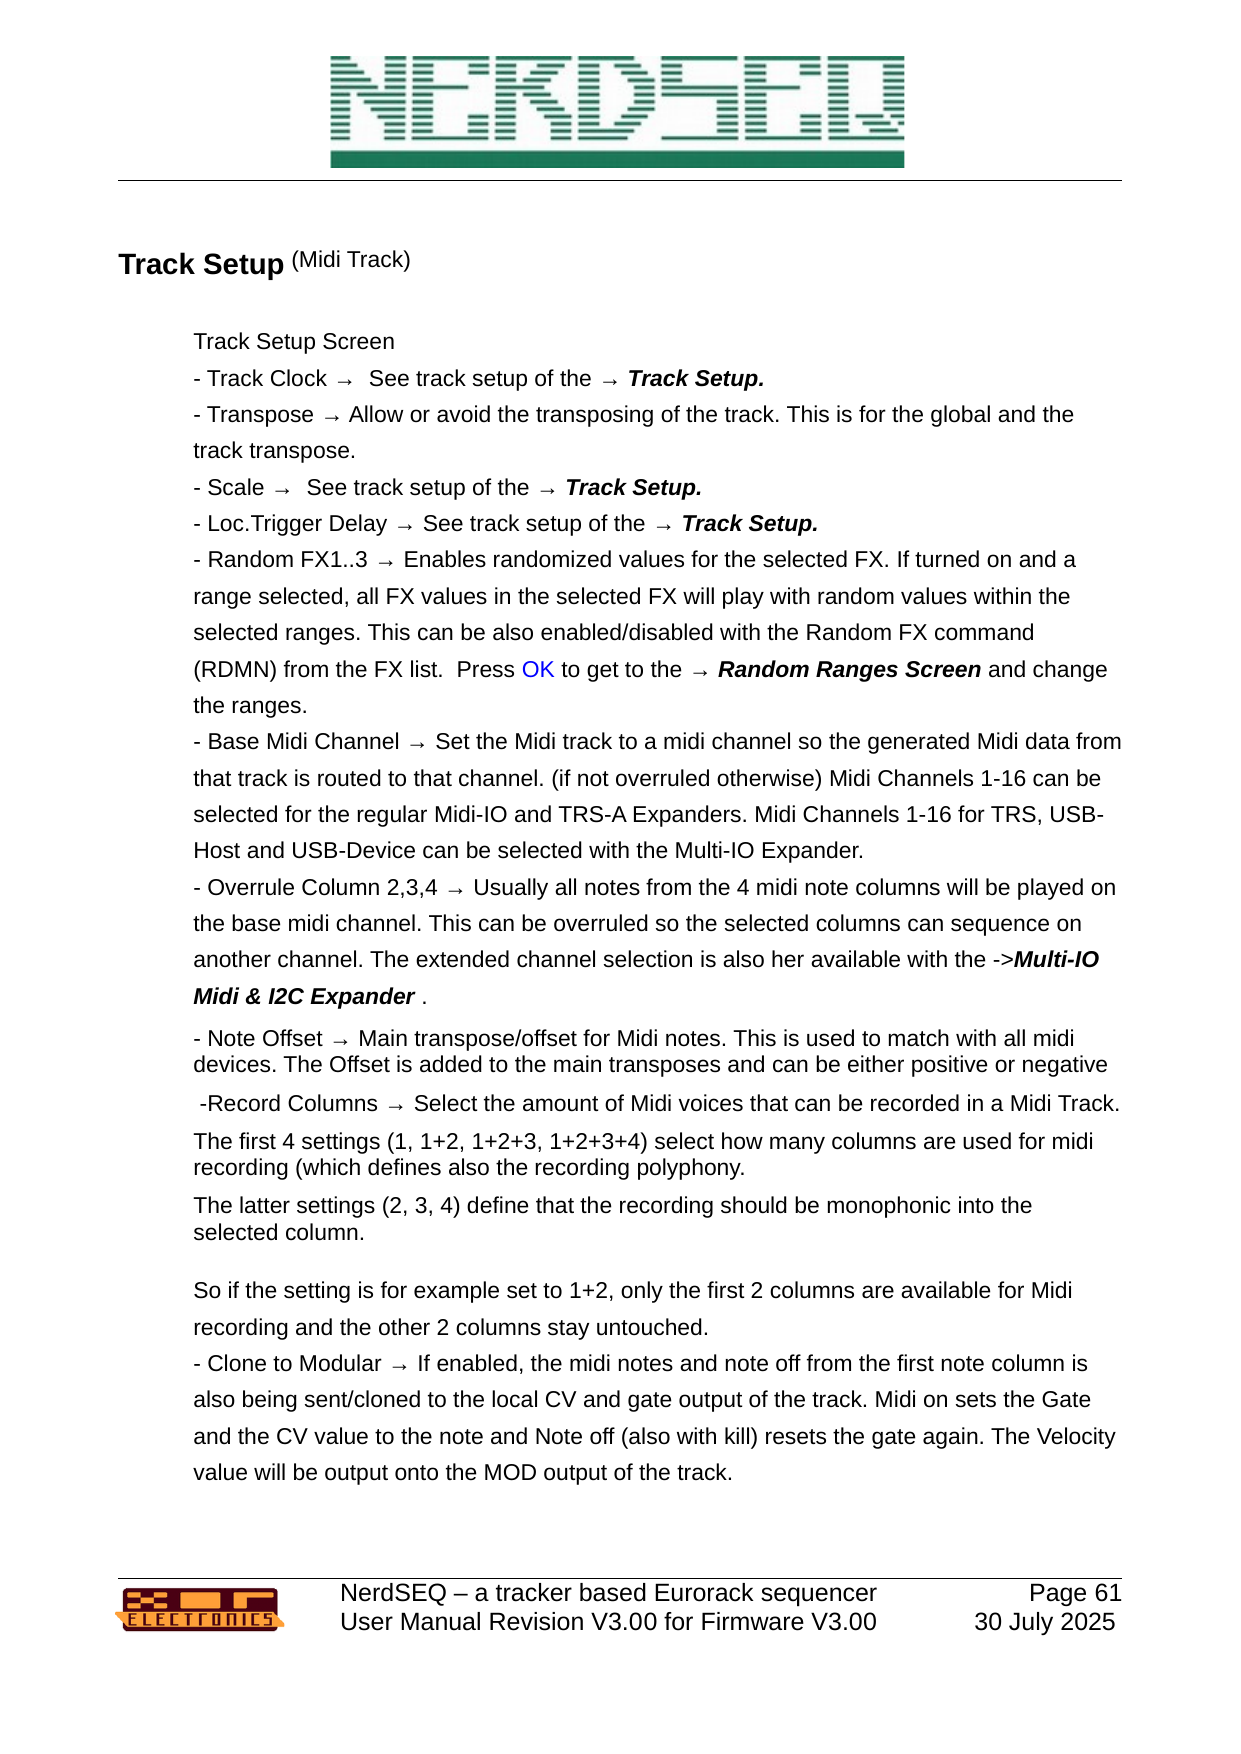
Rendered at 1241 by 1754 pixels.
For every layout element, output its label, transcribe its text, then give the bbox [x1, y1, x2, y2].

text The first 4 settings (1, 1+2, 1+2+3, 1+2+3+4) select how many columns are used for midi recording (which defines also the recording polyphony. [193, 1128, 1122, 1181]
text Track Setup Screen [193, 328, 1122, 355]
text (Midi Track) [118, 246, 1122, 282]
text So if the setting is for example set to 1+2, only the first 2 columns are available for Midi recording and the other 2 columns stay untouched. [193, 1277, 1122, 1340]
text - Clone to Modular → If enabled, the midi notes and note off from the first note column is also being sent/cloned to the local CV and gate output of the track. Midi on sets the Gate and the CV value to the note and Note off (also with kill) resets the gate again. The Velocity value will be output onto the MOD output of the track. [193, 1350, 1122, 1486]
text -Record Columns → Select the amount of Midi voices that can be recorded in a Midi Track. [193, 1089, 1122, 1116]
picture [115, 1584, 285, 1634]
picture [330, 56, 905, 168]
text - Base Midi Channel → Set the Midi track to a midi channel so the generated Midi data from that track is routed to that channel. (if not overruled otherwise) Midi Channels 1-16 can be selected for the regular Midi-IO and TRS-A Expanders. Midi Channels 1-16 for TRS, USB-Host and USB-Device can be selected with the Multi-IO Expander. [193, 728, 1122, 864]
text The latter settings (2, 3, 4) define that the recording should be monophonic into the selected column. [193, 1192, 1122, 1245]
subtitle Track Setup [118, 247, 285, 281]
text - Overrule Column 2,3,4 → Usually all notes from the 4 midi note columns will be played on the base midi channel. This can be overruled so the selected columns can sequence on another channel. The extended channel selection is also her available with the ->Multi-IO Midi & I2C Expander . [193, 874, 1122, 1009]
text - Loc.Trigger Delay → See track setup of the → Track Setup. [193, 510, 1122, 536]
text - Transpose → Allow or avoid the transposing of the track. This is for the global and the track transpose. [193, 401, 1122, 464]
text - Track Clock → See track setup of the → Track Setup. [193, 365, 1122, 391]
text - Random FX1..3 → Enables randomized values for the selected FX. If turned on and a range selected, all FX values in the selected FX will play with random values within the selected ranges. This can be also enabled/disabled with the Random FX command (RDMN) from the FX list. Press OK to get to the → Random Ranges Screen and change the ranges. [193, 546, 1122, 718]
text - Note Offset → Main transpose/offset for Midi notes. This is used to match with all midi devices. The Offset is added to the main transposes and can be either positive or negative [193, 1025, 1122, 1078]
text - Scale → See track setup of the → Track Setup. [193, 474, 1122, 500]
